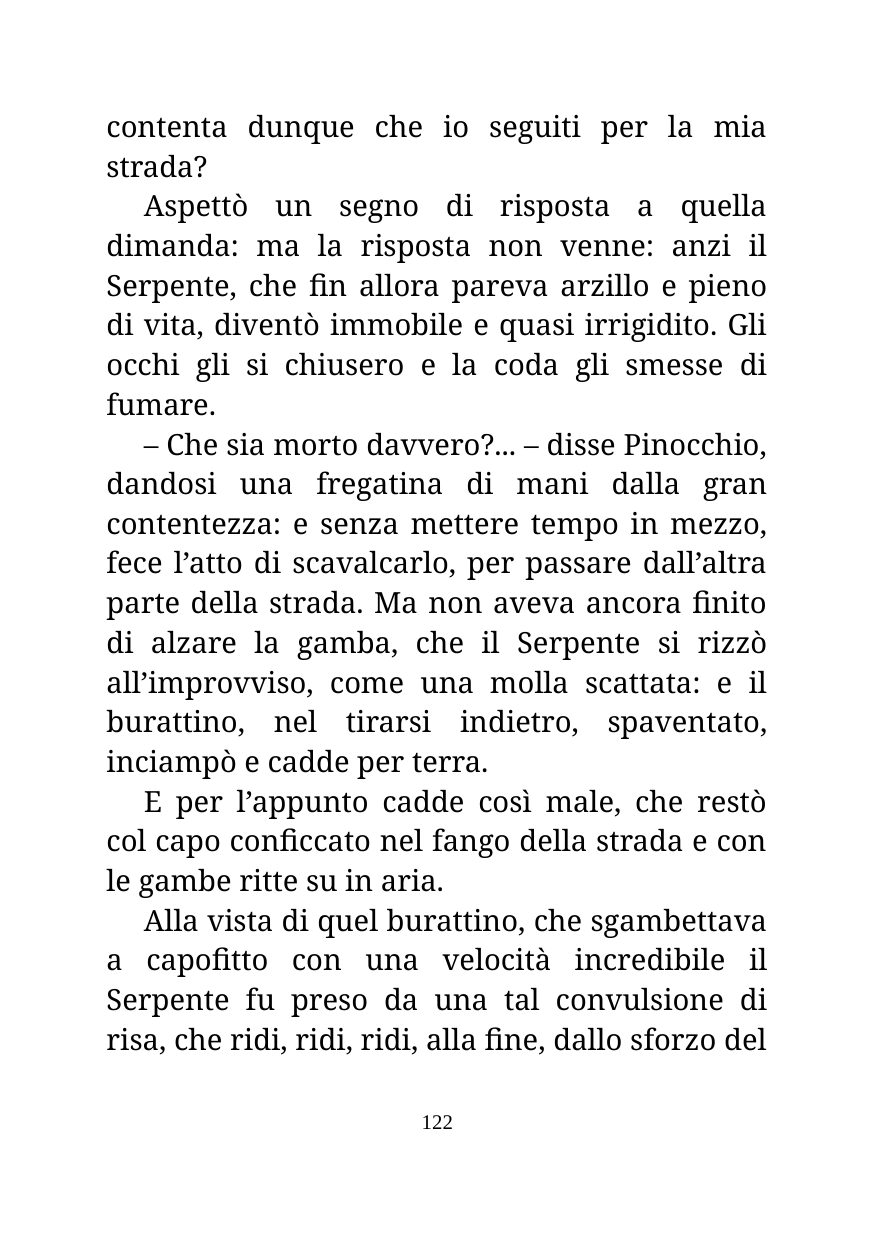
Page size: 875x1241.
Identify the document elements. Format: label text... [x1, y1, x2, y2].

text – Che sia morto davvero?... – disse Pinocchio, dandosi una fregatina di mani dalla gran contentezza: e senza mettere tempo in mezzo, fece l’atto di scavalcarlo, per passare dall’altra parte della strada. Ma non aveva ancora finito di alzare la gamba, che il Serpente si rizzò all’improvviso, come una molla scattata: e il burattino, nel tirarsi indietro, spaventato, inciampò e cadde per terra. [106, 424, 768, 781]
text E per l’appunto cadde così male, che restò col capo conficcato nel fango della strada e con le gambe ritte su in aria. [106, 781, 768, 900]
text Aspettò un segno di risposta a quella dimanda: ma la risposta non venne: anzi il Serpente, che fin allora pareva arzillo e pieno di vita, diventò immobile e quasi irrigidito. Gli occhi gli si chiusero e la coda gli smesse di fumare. [106, 186, 768, 424]
text Alla vista di quel burattino, che sgambettava a capofitto con una velocità incredibile il Serpente fu preso da una tal convulsione di risa, che ridi, ridi, ridi, alla fine, dallo sforzo del [106, 900, 768, 1059]
text contenta dunque che io seguiti per la mia strada? [106, 106, 768, 186]
